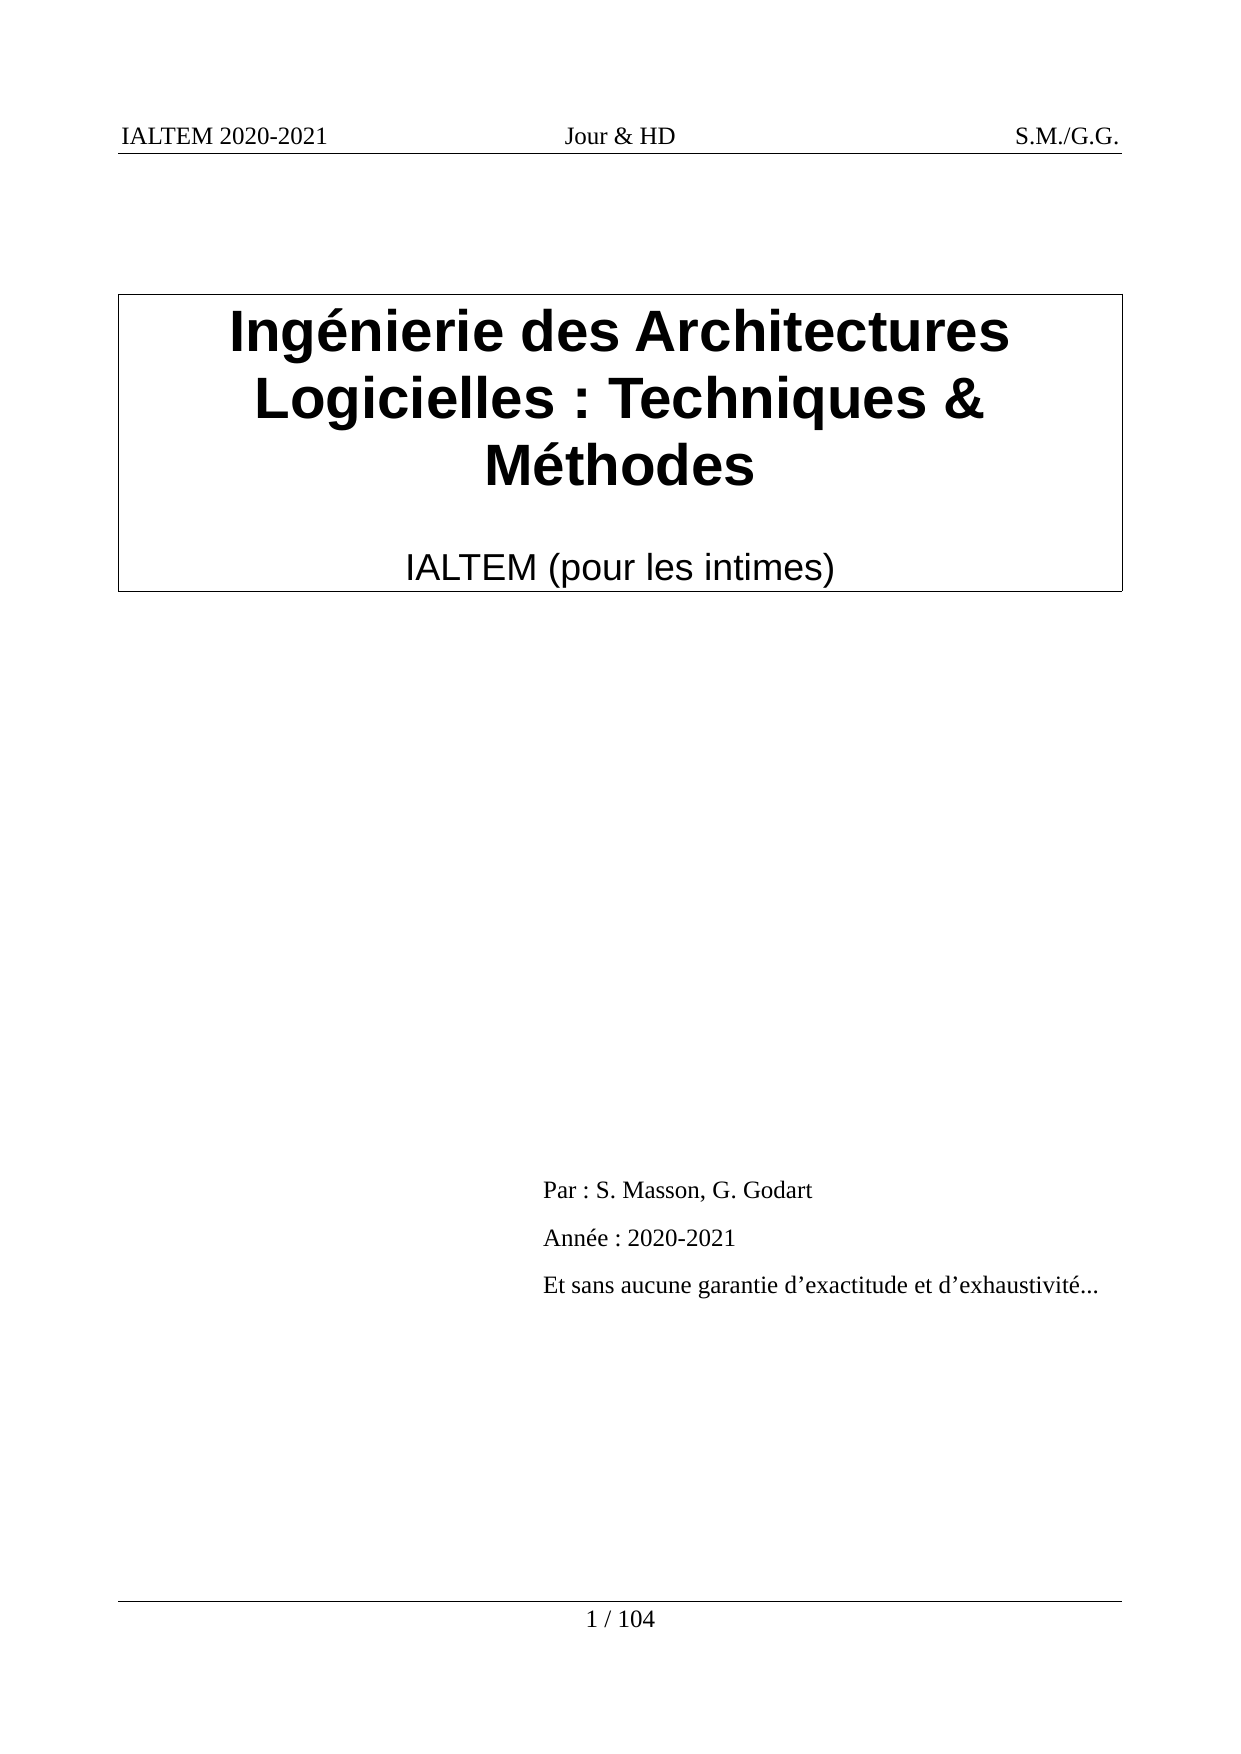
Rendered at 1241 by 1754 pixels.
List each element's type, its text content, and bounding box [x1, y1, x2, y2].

text Par : S. Masson, G. Godart [118, 1175, 1122, 1204]
text Année : 2020-2021 [118, 1223, 1122, 1252]
text Et sans aucune garantie d’exactitude et d’exhaustivité... [118, 1270, 1122, 1299]
title Ingénierie des Architectures Logicielles : Techniques & Méthodes [119, 295, 1122, 498]
subtitle IALTEM (pour les intimes) [119, 542, 1122, 591]
